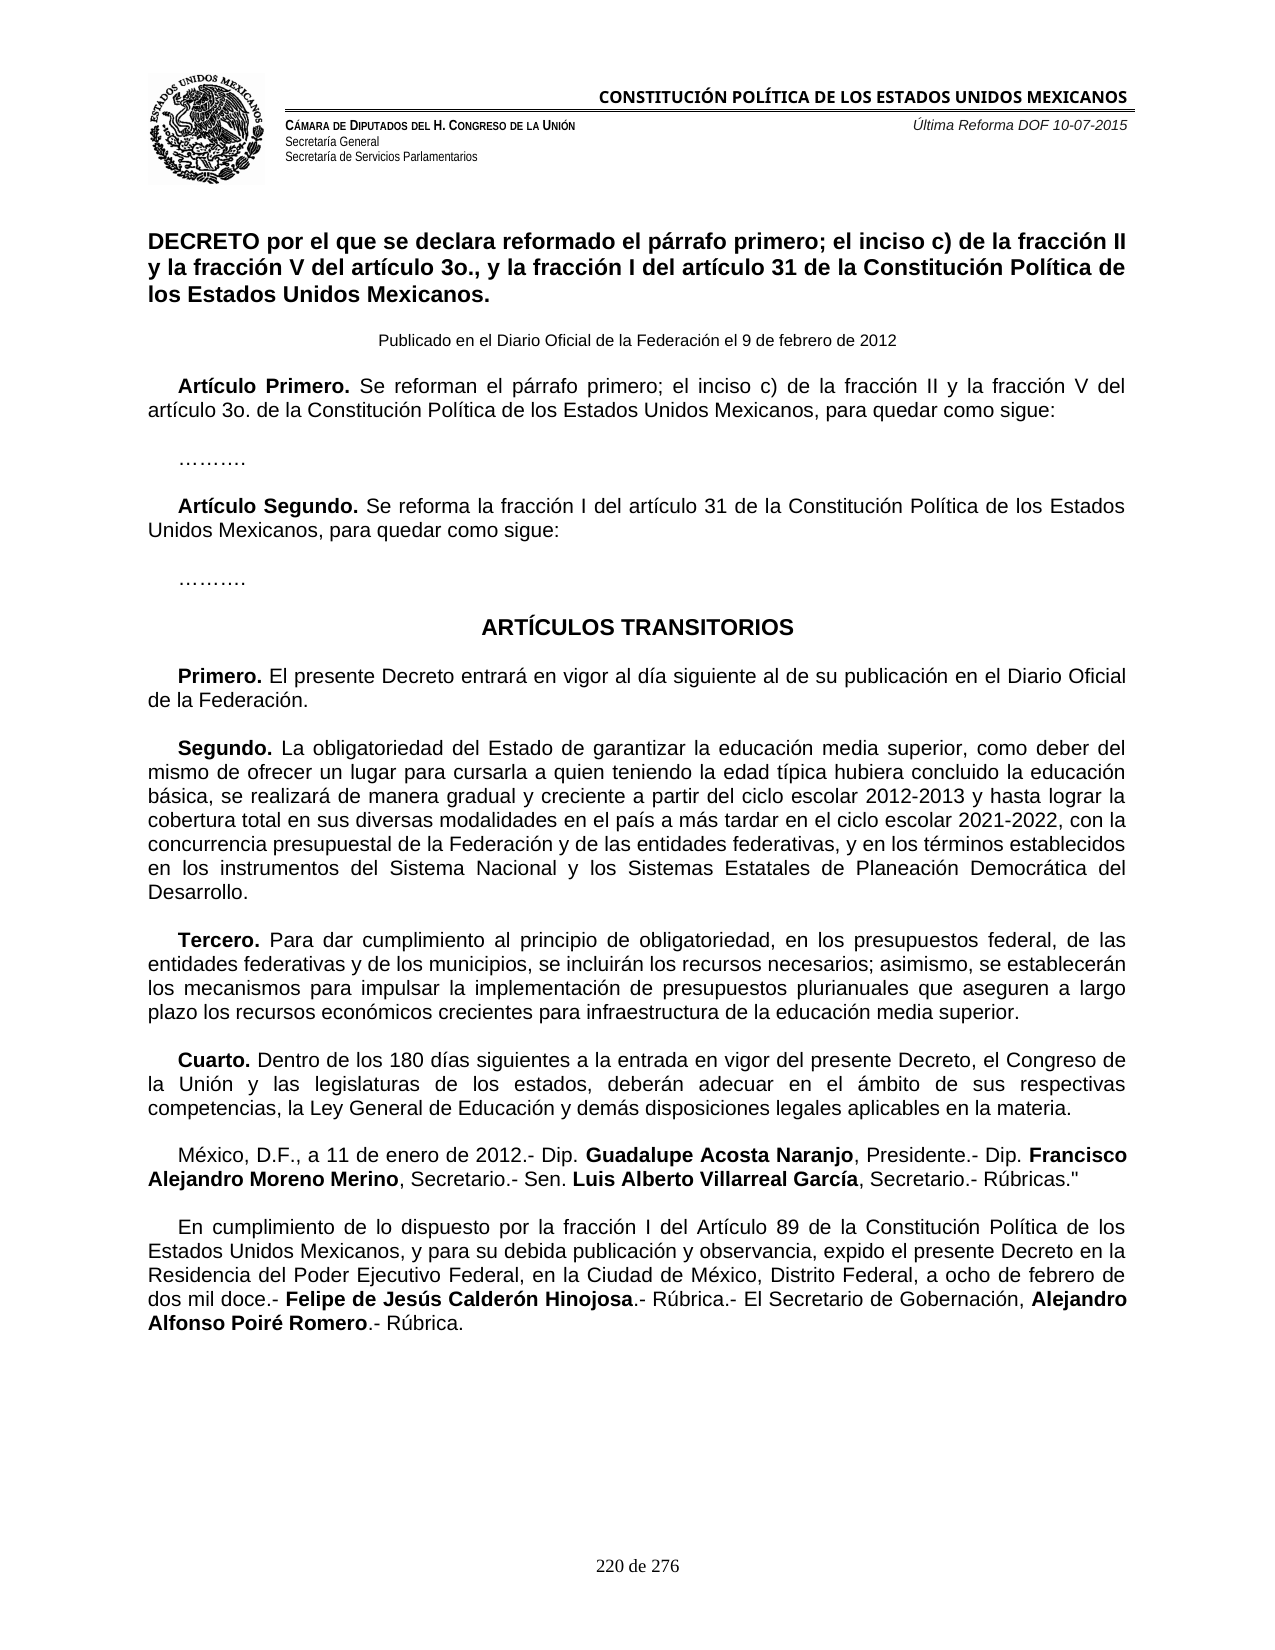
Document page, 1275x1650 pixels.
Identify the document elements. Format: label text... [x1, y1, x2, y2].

text México, D.F., a 11 de enero de 2012.- Dip. Guadalupe Acosta Naranjo, Presidente.- Dip. Francisco Alejandro Moreno Merino, Secretario.- Sen. Luis Alberto Villarreal García, Secretario.- Rúbricas." [148, 1143, 1127, 1191]
text Primero. El presente Decreto entrará en vigor al día siguiente al de su publicación en el Diario Oficial de la Federación. [148, 664, 1127, 712]
text Publicado en el Diario Oficial de la Federación el 9 de febrero de 2012 [148, 331, 1127, 350]
text Cuarto. Dentro de los 180 días siguientes a la entrada en vigor del presente Decreto, el Congreso de la Unión y las legislaturas de los estados, deberán adecuar en el ámbito de sus respectivas competencias, la Ley General de Educación y demás disposiciones legales aplicables en la materia. [148, 1047, 1127, 1119]
text Artículo Segundo. Se reforma la fracción I del artículo 31 de la Constitución Política de los Estados Unidos Mexicanos, para quedar como sigue: [148, 494, 1127, 542]
text ………. [148, 446, 1127, 470]
text DECRETO por el que se declara reformado el párrafo primero; el inciso c) de la fracción II y la fracción V del artículo 3o., y la fracción I del artículo 31 de la Constitución Política de los Estados Unidos Mexicanos. [148, 228, 1127, 307]
text En cumplimiento de lo dispuesto por la fracción I del Artículo 89 de la Constitución Política de los Estados Unidos Mexicanos, y para su debida publicación y observancia, expido el presente Decreto en la Residencia del Poder Ejecutivo Federal, en la Ciudad de México, Distrito Federal, a ocho de febrero de dos mil doce.- Felipe de Jesús Calderón Hinojosa.- Rúbrica.- El Secretario de Gobernación, Alejandro Alfonso Poiré Romero.- Rúbrica. [148, 1215, 1127, 1335]
text ………. [148, 566, 1127, 590]
text Segundo. La obligatoriedad del Estado de garantizar la educación media superior, como deber del mismo de ofrecer un lugar para cursarla a quien teniendo la edad típica hubiera concluido la educación básica, se realizará de manera gradual y creciente a partir del ciclo escolar 2012-2013 y hasta lograr la cobertura total en sus diversas modalidades en el país a más tardar en el ciclo escolar 2021-2022, con la concurrencia presupuestal de la Federación y de las entidades federativas, y en los términos establecidos en los instrumentos del Sistema Nacional y los Sistemas Estatales de Planeación Democrática del Desarrollo. [148, 736, 1127, 904]
text ARTÍCULOS TRANSITORIOS [148, 614, 1127, 640]
text Tercero. Para dar cumplimiento al principio de obligatoriedad, en los presupuestos federal, de las entidades federativas y de los municipios, se incluirán los recursos necesarios; asimismo, se establecerán los mecanismos para impulsar la implementación de presupuestos plurianuales que aseguren a largo plazo los recursos económicos crecientes para infraestructura de la educación media superior. [148, 928, 1127, 1023]
text Artículo Primero. Se reforman el párrafo primero; el inciso c) de la fracción II y la fracción V del artículo 3o. de la Constitución Política de los Estados Unidos Mexicanos, para quedar como sigue: [148, 374, 1127, 422]
